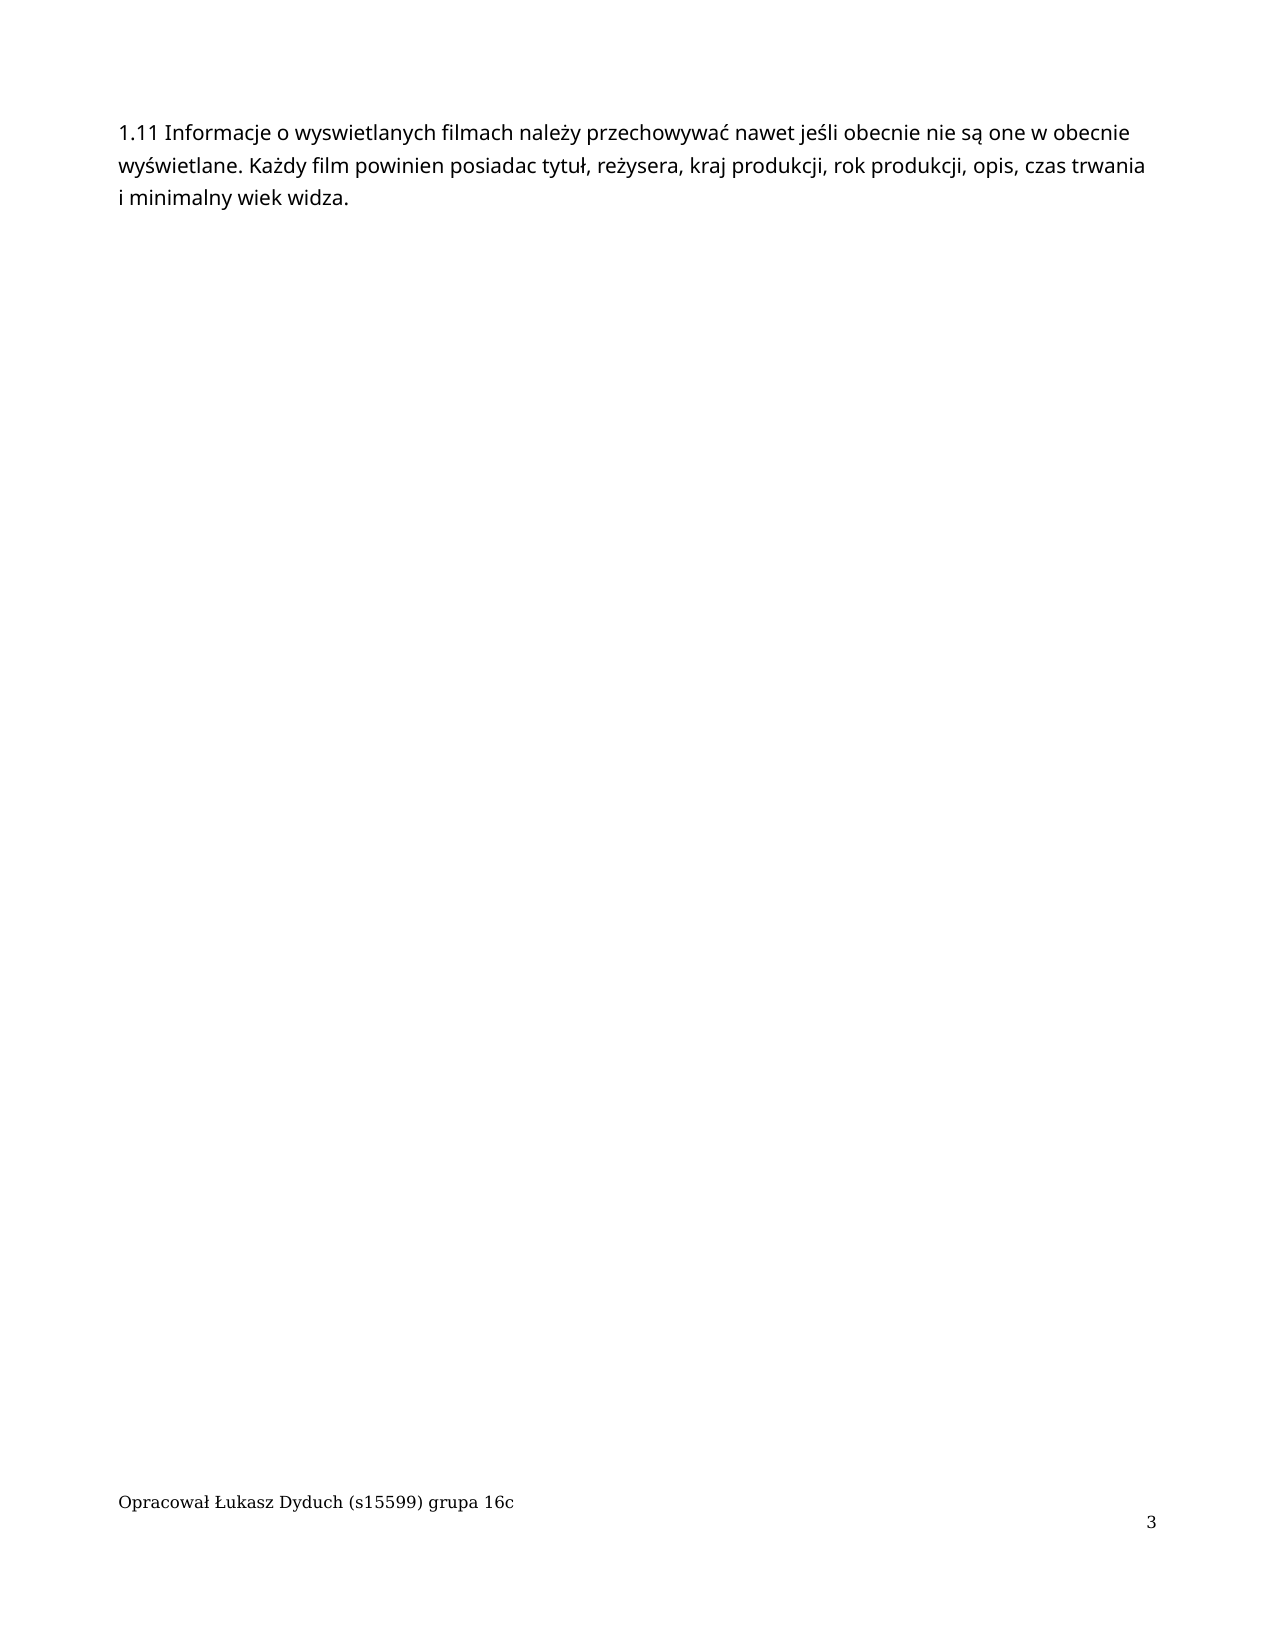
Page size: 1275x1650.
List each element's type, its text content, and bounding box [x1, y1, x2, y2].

text 1.11 Informacje o wyswietlanych filmach należy przechowywać nawet jeśli obecnie nie są one w obecnie wyświetlane. Każdy film powinien posiadac tytuł, reżysera, kraj produkcji, rok produkcji, opis, czas trwania i minimalny wiek widza. [118, 118, 1157, 212]
